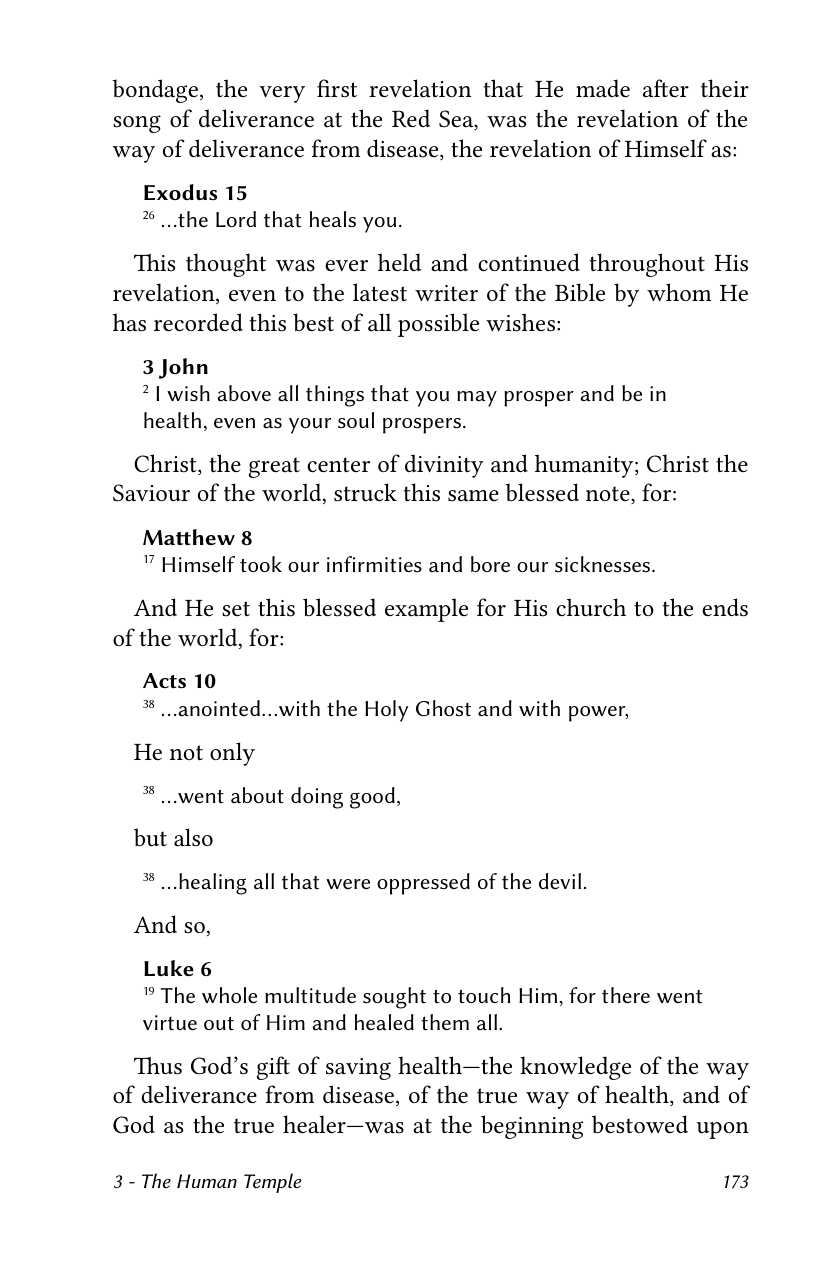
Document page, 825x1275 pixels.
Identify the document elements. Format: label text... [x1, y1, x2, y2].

text bondage, the very first revelation that He made after their song of deliverance at the Red Sea, was the revelation of the way of deliverance from disease, the revelation of Himself as: [112, 75, 750, 163]
text Luke 6 [142, 956, 750, 982]
text 17 Himself took our infirmities and bore our sicknesses. [142, 552, 720, 578]
text Acts 10 [142, 668, 750, 694]
text And He set this blessed example for His church to the ends of the world, for: [112, 594, 750, 652]
text Christ, the great center of divinity and humanity; Christ the Saviour of the world, struck this same blessed note, for: [112, 449, 750, 508]
text He not only [112, 738, 750, 766]
text 26 ...the Lord that heals you. [142, 207, 720, 233]
text And so, [112, 911, 750, 939]
text 2 I wish above all things that you may prosper and be in health, even as your soul prospers. [142, 381, 720, 434]
text but also [112, 824, 750, 853]
text Thus God’s gift of saving health—the knowledge of the way of deliverance from disease, of the true way of health, and of God as the true healer—was at the beginning bestowed upon [112, 1052, 750, 1140]
text This thought was ever held and continued throughout His revelation, even to the latest writer of the Bible by whom He has recorded this best of all possible wishes: [112, 249, 750, 337]
text 38 ...anointed...with the Holy Ghost and with power, [142, 696, 720, 722]
text 19 The whole multitude sought to touch Him, for there went virtue out of Him and healed them all. [142, 983, 720, 1036]
text Exodus 15 [142, 180, 750, 206]
text 38 ...healing all that were oppressed of the devil. [142, 869, 720, 895]
text 3 John [142, 354, 750, 380]
text Matthew 8 [142, 524, 750, 551]
text 38 ...went about doing good, [142, 783, 720, 809]
